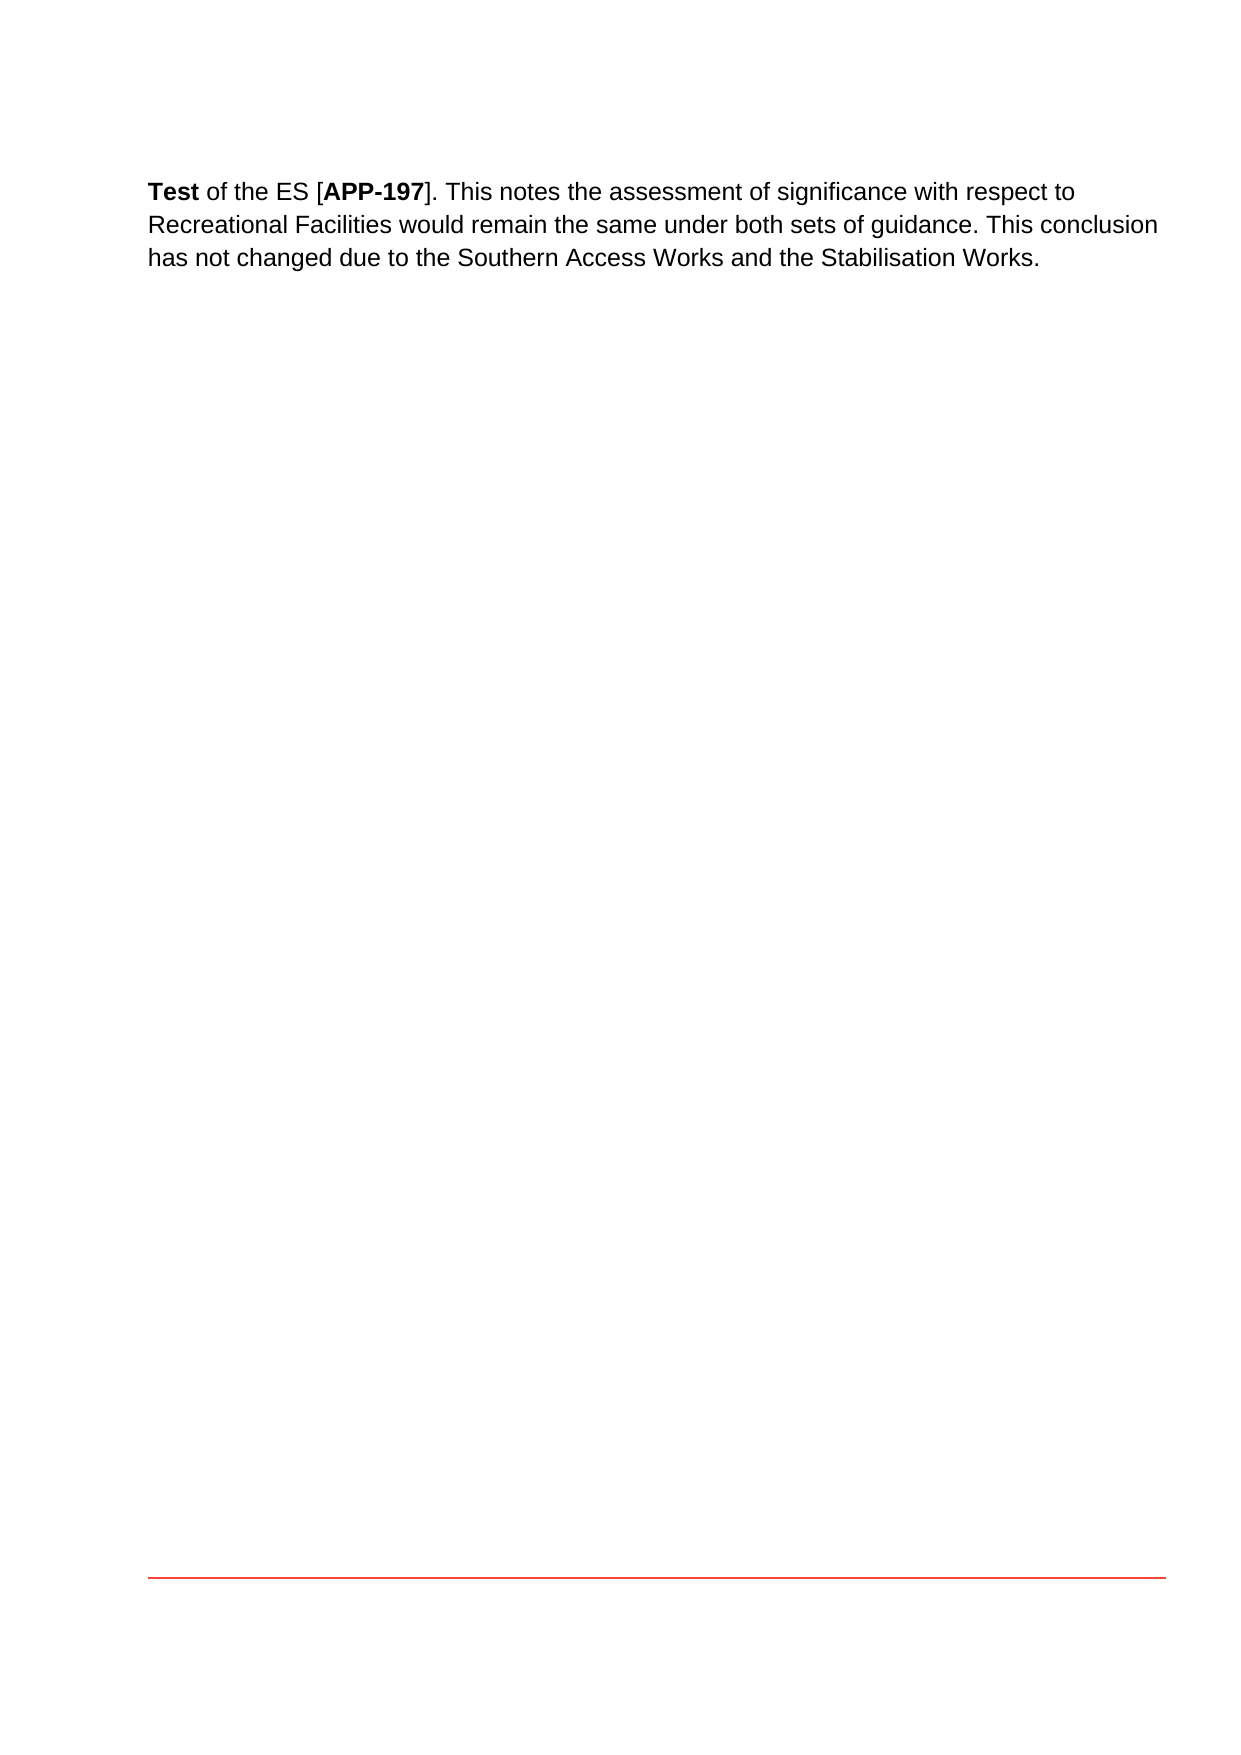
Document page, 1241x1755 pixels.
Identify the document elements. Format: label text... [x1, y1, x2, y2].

list Test of the ES [APP-197]. This notes the assessment of significance with respect to Recreational Facilities would remain the same under both sets of guidance. This conclusion has not changed due to the Southern Access Works and the Stabilisation Works. [29, 177, 1166, 272]
